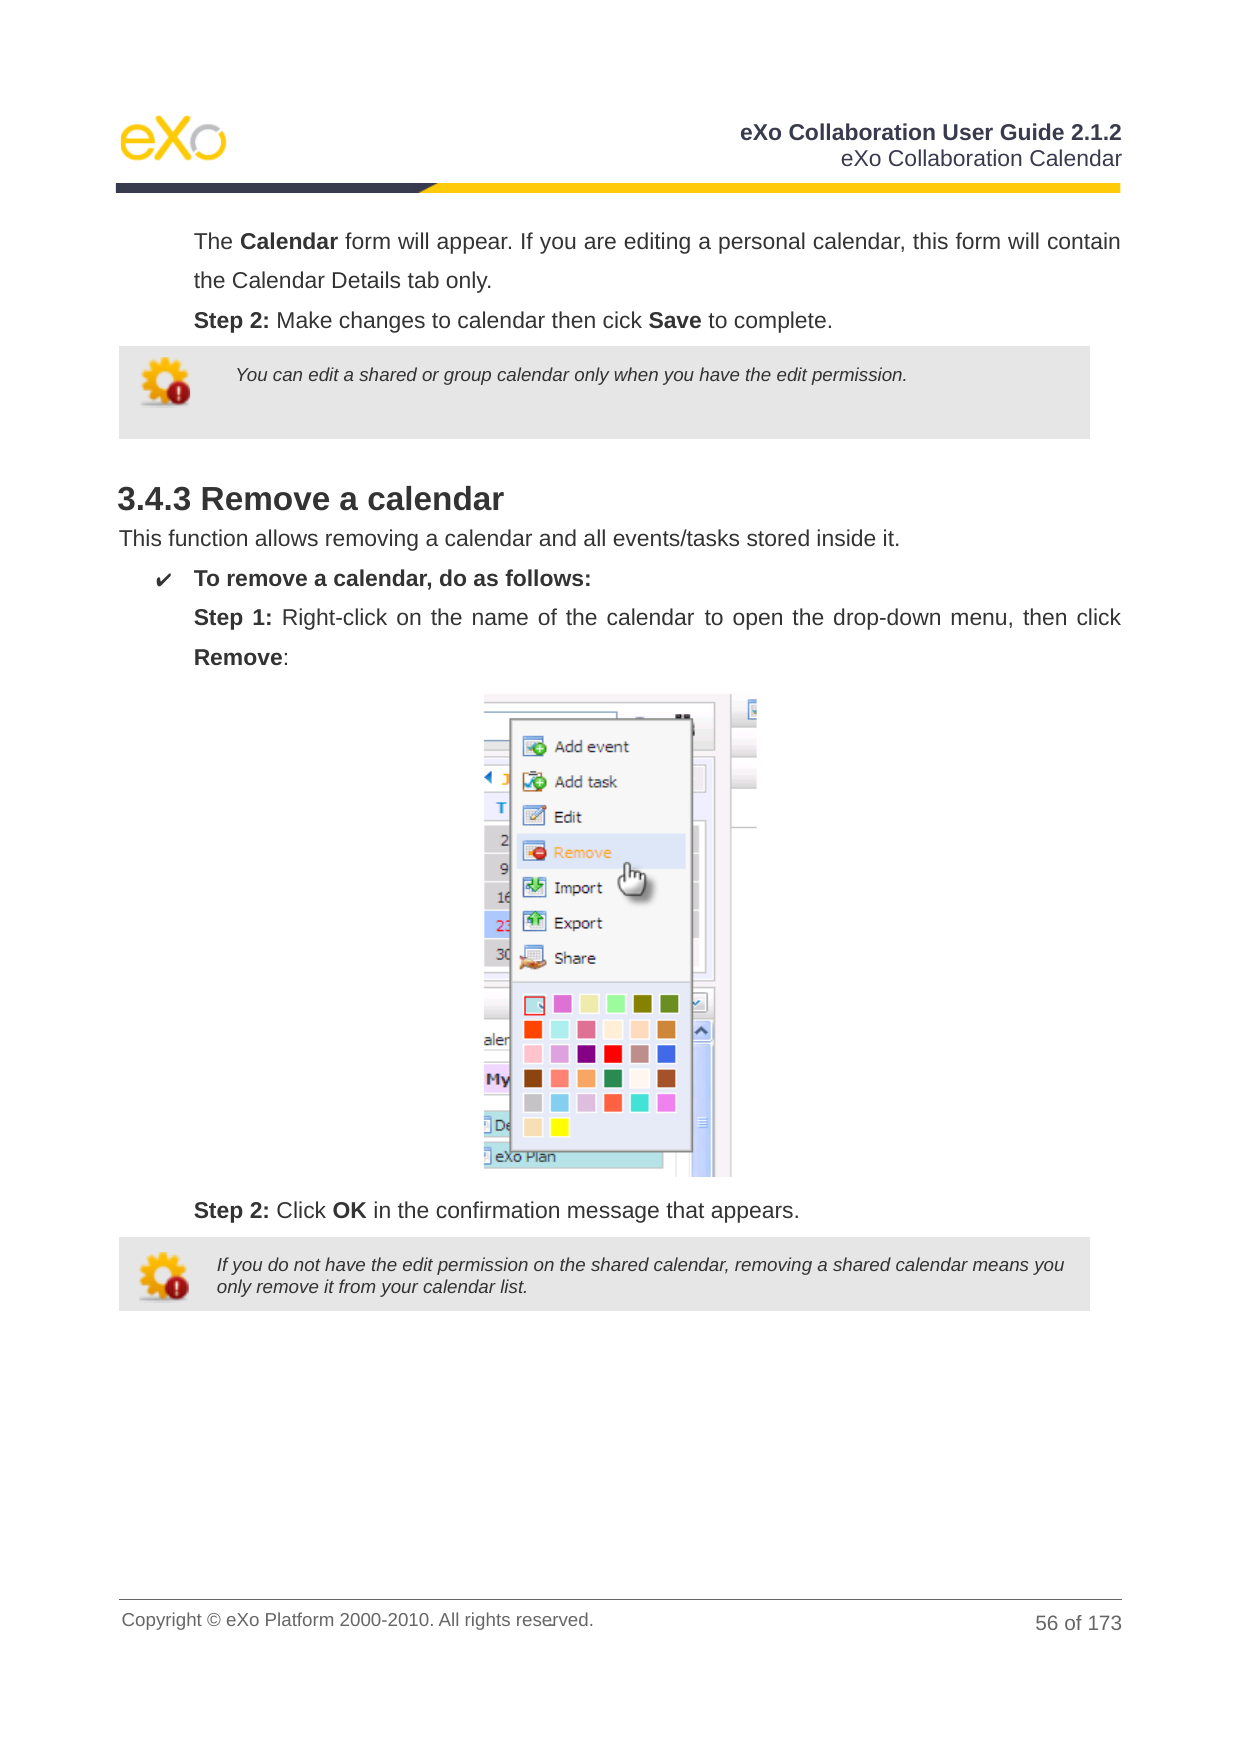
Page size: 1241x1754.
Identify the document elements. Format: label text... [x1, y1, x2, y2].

table_header [119, 408, 229, 439]
list The Calendar form will appear. If you are editing a personal calendar, this form will contain the Calendar Details tab only. [156, 228, 1122, 293]
subtitle Remove a calendar [117, 479, 1122, 518]
list Step 2: Click OK in the confirmation message that appears. [156, 683, 1122, 1223]
picture [115, 183, 1121, 193]
table_header [119, 358, 140, 407]
table_header [119, 346, 229, 357]
picture [120, 115, 227, 161]
table_header [119, 1237, 211, 1311]
text This function allows removing a calendar and all events/tasks stored inside it. [118, 525, 1122, 552]
list Step 2: Make changes to calendar then cick Save to complete. [156, 307, 1122, 333]
picture [138, 1252, 189, 1303]
picture [140, 357, 191, 408]
list To remove a calendar, do as follows: [156, 565, 1122, 591]
picture [483, 694, 757, 1177]
list Step 1: Right-click on the name of the calendar to open the drop-down menu, then click Remove: [156, 604, 1122, 670]
table_header [191, 358, 229, 407]
table_header You can edit a shared or group calendar only when you have the edit permission. [229, 346, 1090, 439]
table_header If you do not have the edit permission on the shared calendar, removing a shared calendar means you only remove it from your calendar list. [211, 1237, 1090, 1311]
